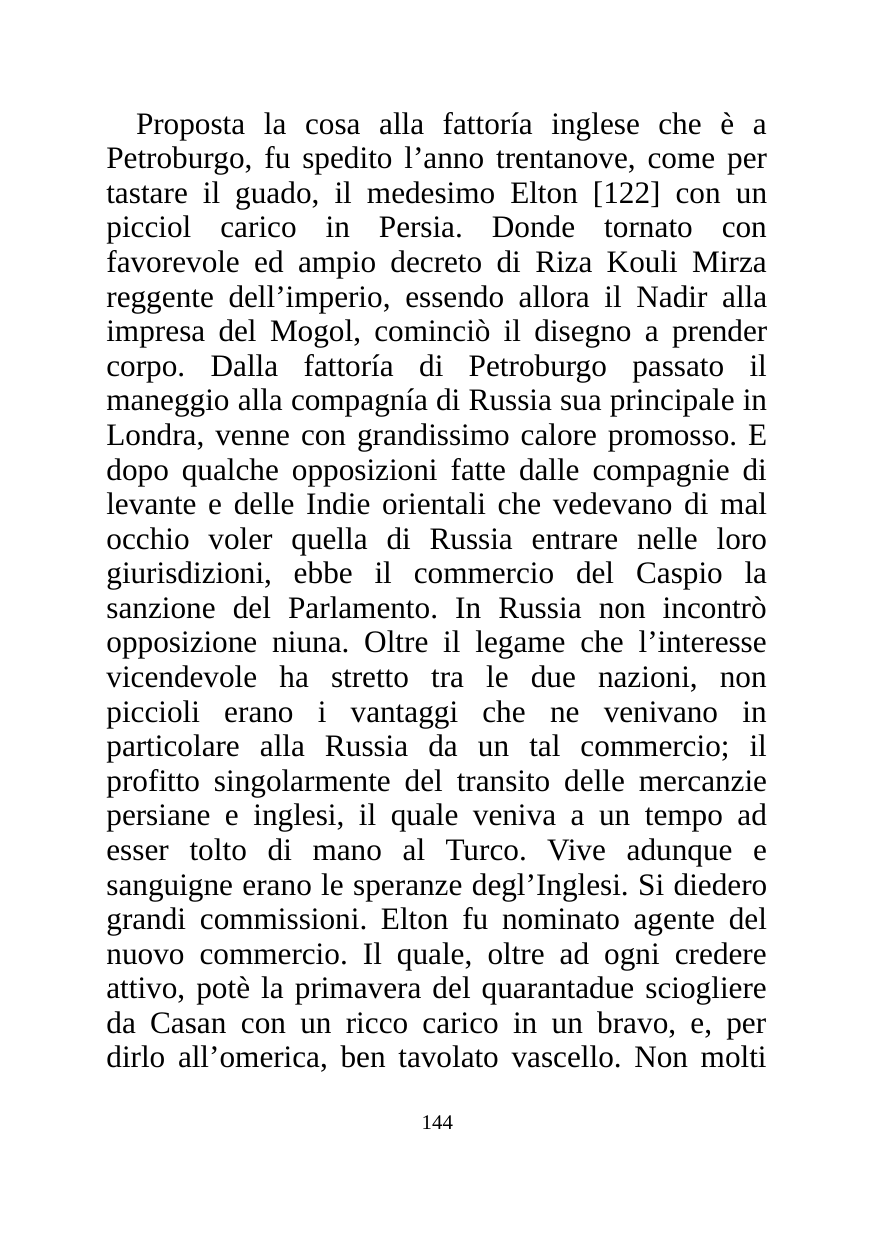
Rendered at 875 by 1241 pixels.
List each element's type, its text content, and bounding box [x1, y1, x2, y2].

text Proposta la cosa alla fattoría inglese che è a Petroburgo, fu spedito l’anno trentanove, come per tastare il guado, il medesimo Elton [122] con un picciol carico in Persia. Donde tornato con favorevole ed ampio decreto di Riza Kouli Mirza reggente dell’imperio, essendo allora il Nadir alla impresa del Mogol, cominciò il disegno a prender corpo. Dalla fattoría di Petroburgo passato il maneggio alla compagnía di Russia sua principale in Londra, venne con grandissimo calore promosso. E dopo qualche opposizioni fatte dalle compagnie di levante e delle Indie orientali che vedevano di mal occhio voler quella di Russia entrare nelle loro giurisdizioni, ebbe il commercio del Caspio la sanzione del Parlamento. In Russia non incontrò opposizione niuna. Oltre il legame che l’interesse vicendevole ha stretto tra le due nazioni, non piccioli erano i vantaggi che ne venivano in particolare alla Russia da un tal commercio; il profitto singolarmente del transito delle mercanzie persiane e inglesi, il quale veniva a un tempo ad esser tolto di mano al Turco. Vive adunque e sanguigne erano le speranze degl’Inglesi. Si diedero grandi commissioni. Elton fu nominato agente del nuovo commercio. Il quale, oltre ad ogni credere attivo, potè la primavera del quarantadue sciogliere da Casan con un ricco carico in un bravo, e, per dirlo all’omerica, ben tavolato vascello. Non molti [106, 106, 768, 1074]
